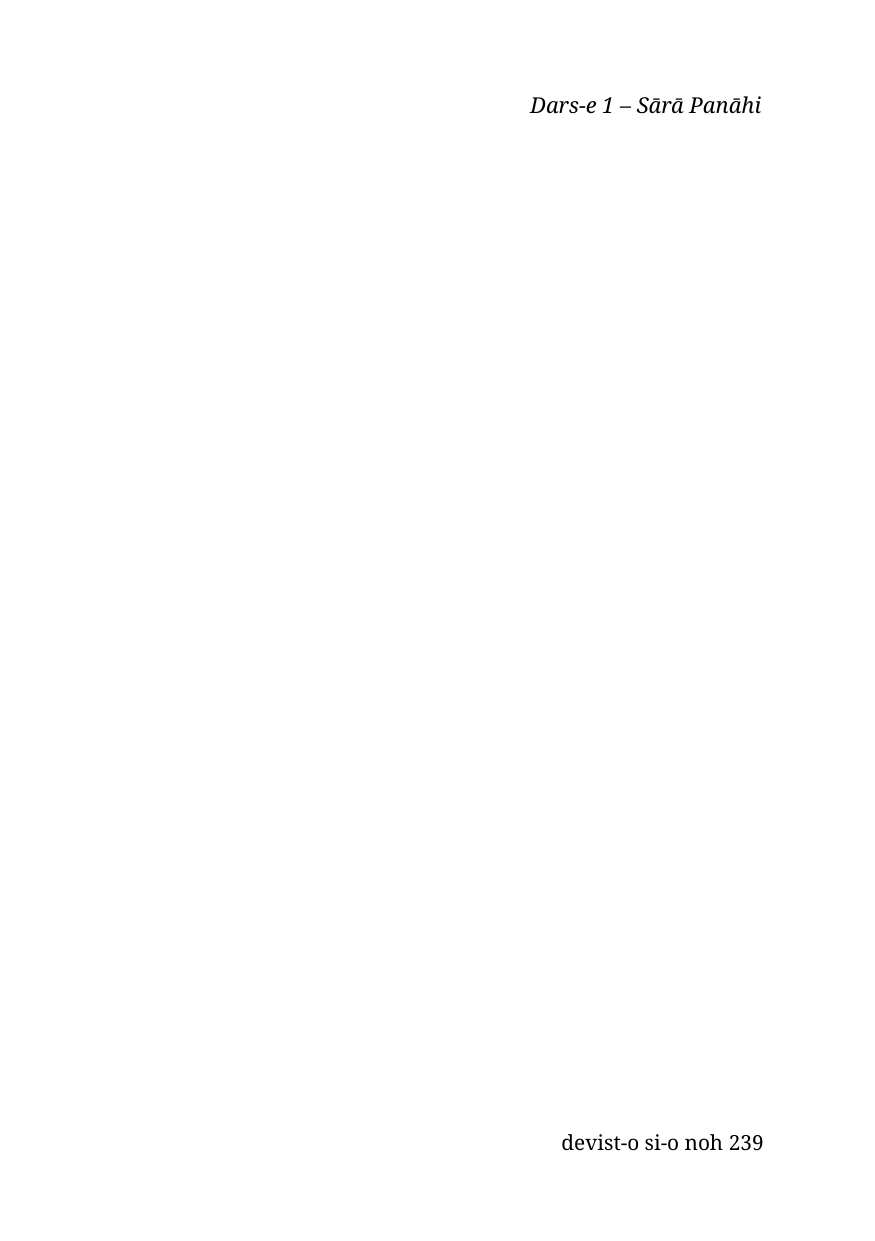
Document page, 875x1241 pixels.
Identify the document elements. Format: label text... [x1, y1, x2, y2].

text devist-o si-o noh 239 [111, 1128, 763, 1157]
